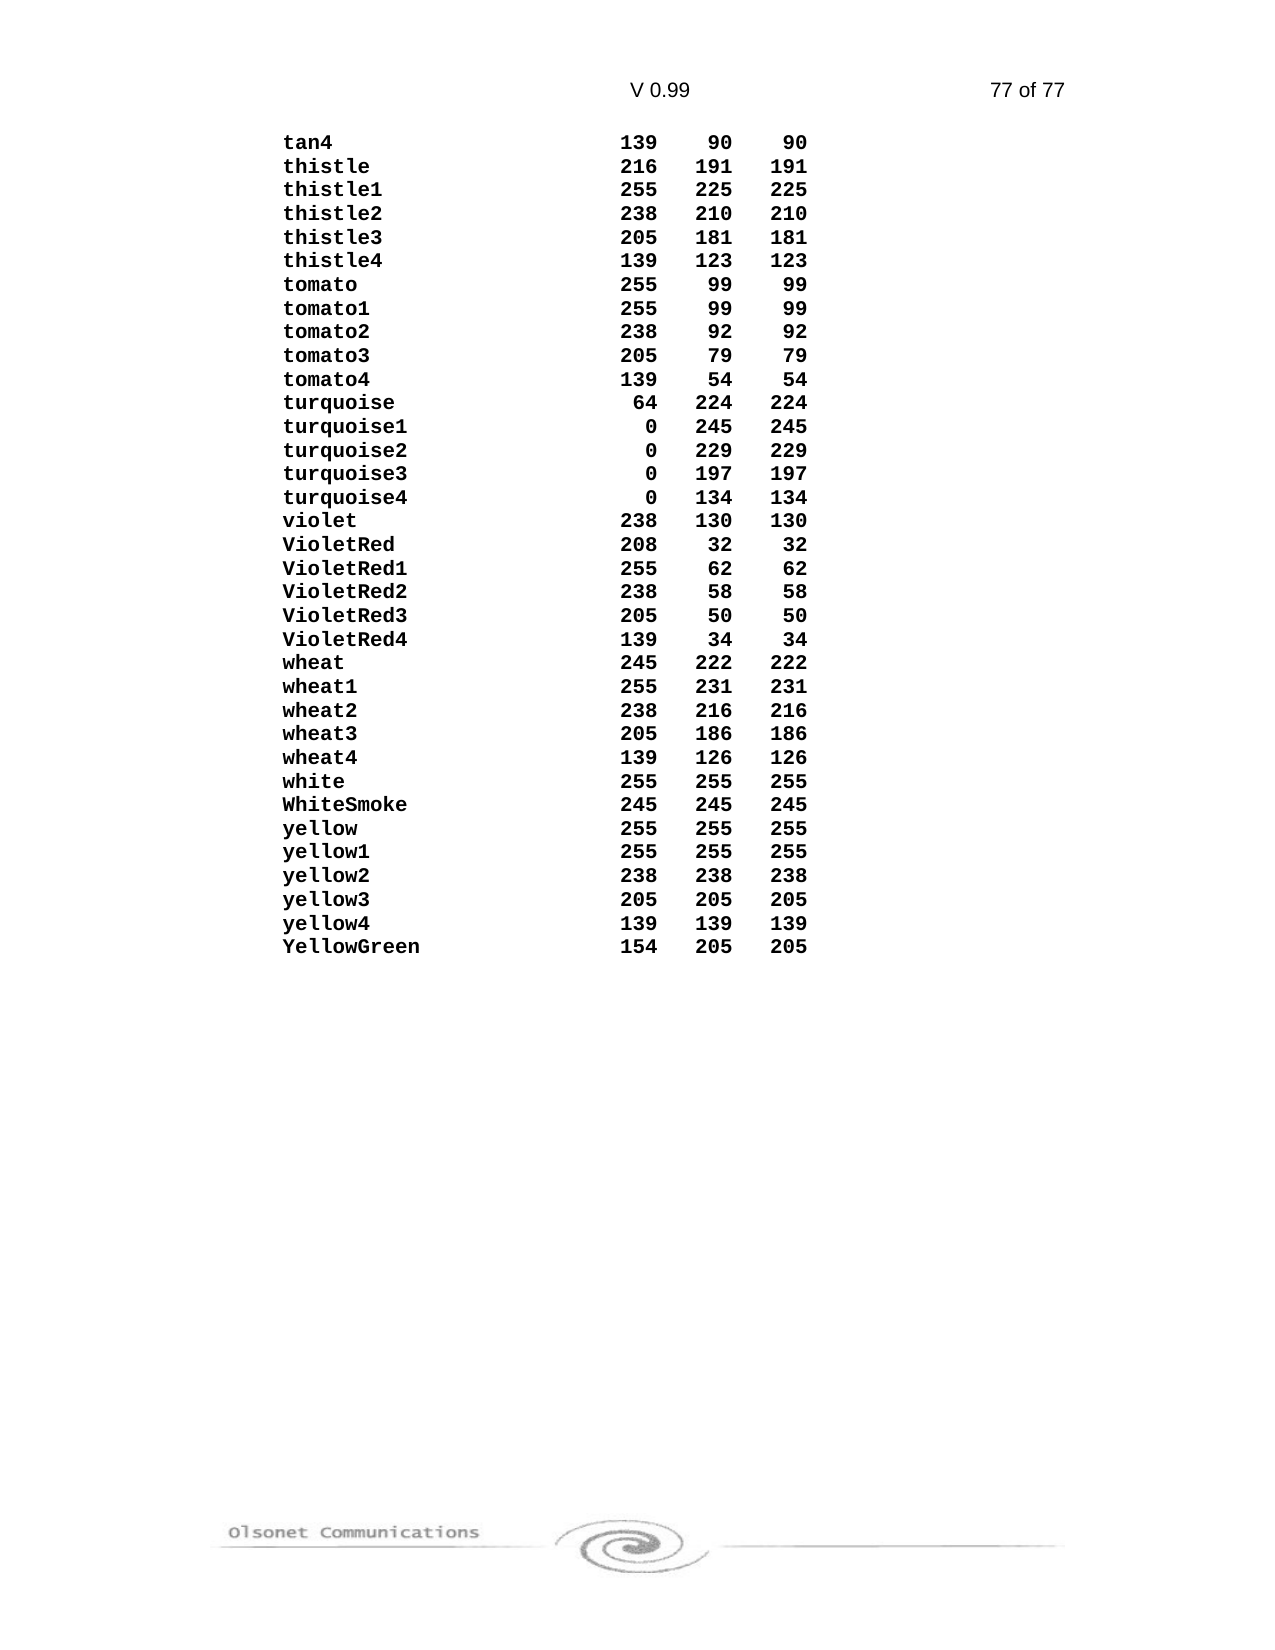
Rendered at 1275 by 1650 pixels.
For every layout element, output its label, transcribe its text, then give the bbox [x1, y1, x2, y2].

text YellowGreen 154 205 205 [282, 936, 1065, 960]
text yellow2 238 238 238 [282, 865, 1065, 889]
text wheat4 139 126 126 [282, 747, 1065, 771]
text yellow3 205 205 205 [282, 889, 1065, 912]
text yellow 255 255 255 [282, 818, 1065, 842]
text turquoise 64 224 224 [282, 392, 1065, 416]
text violet 238 130 130 [282, 511, 1065, 534]
text turquoise1 0 245 245 [282, 416, 1065, 439]
text VioletRed3 205 50 50 [282, 605, 1065, 629]
text thistle4 139 123 123 [282, 250, 1065, 274]
text turquoise3 0 197 197 [282, 463, 1065, 487]
text VioletRed4 139 34 34 [282, 629, 1065, 652]
text turquoise4 0 134 134 [282, 487, 1065, 511]
text thistle3 205 181 181 [282, 227, 1065, 250]
picture [210, 1504, 1065, 1596]
text VioletRed2 238 58 58 [282, 581, 1065, 605]
text thistle2 238 210 210 [282, 203, 1065, 227]
text thistle 216 191 191 [282, 156, 1065, 179]
text tan4 139 90 90 [282, 132, 1065, 156]
text wheat 245 222 222 [282, 652, 1065, 676]
text tomato2 238 92 92 [282, 321, 1065, 345]
text VioletRed1 255 62 62 [282, 558, 1065, 581]
text WhiteSmoke 245 245 245 [282, 794, 1065, 818]
text tomato 255 99 99 [282, 274, 1065, 298]
text wheat3 205 186 186 [282, 723, 1065, 747]
text tomato1 255 99 99 [282, 298, 1065, 321]
text wheat1 255 231 231 [282, 676, 1065, 700]
text tomato3 205 79 79 [282, 345, 1065, 369]
text wheat2 238 216 216 [282, 700, 1065, 723]
text thistle1 255 225 225 [282, 179, 1065, 203]
text white 255 255 255 [282, 771, 1065, 794]
text VioletRed 208 32 32 [282, 534, 1065, 558]
text yellow4 139 139 139 [282, 912, 1065, 936]
text tomato4 139 54 54 [282, 369, 1065, 392]
text turquoise2 0 229 229 [282, 439, 1065, 463]
text yellow1 255 255 255 [282, 842, 1065, 865]
